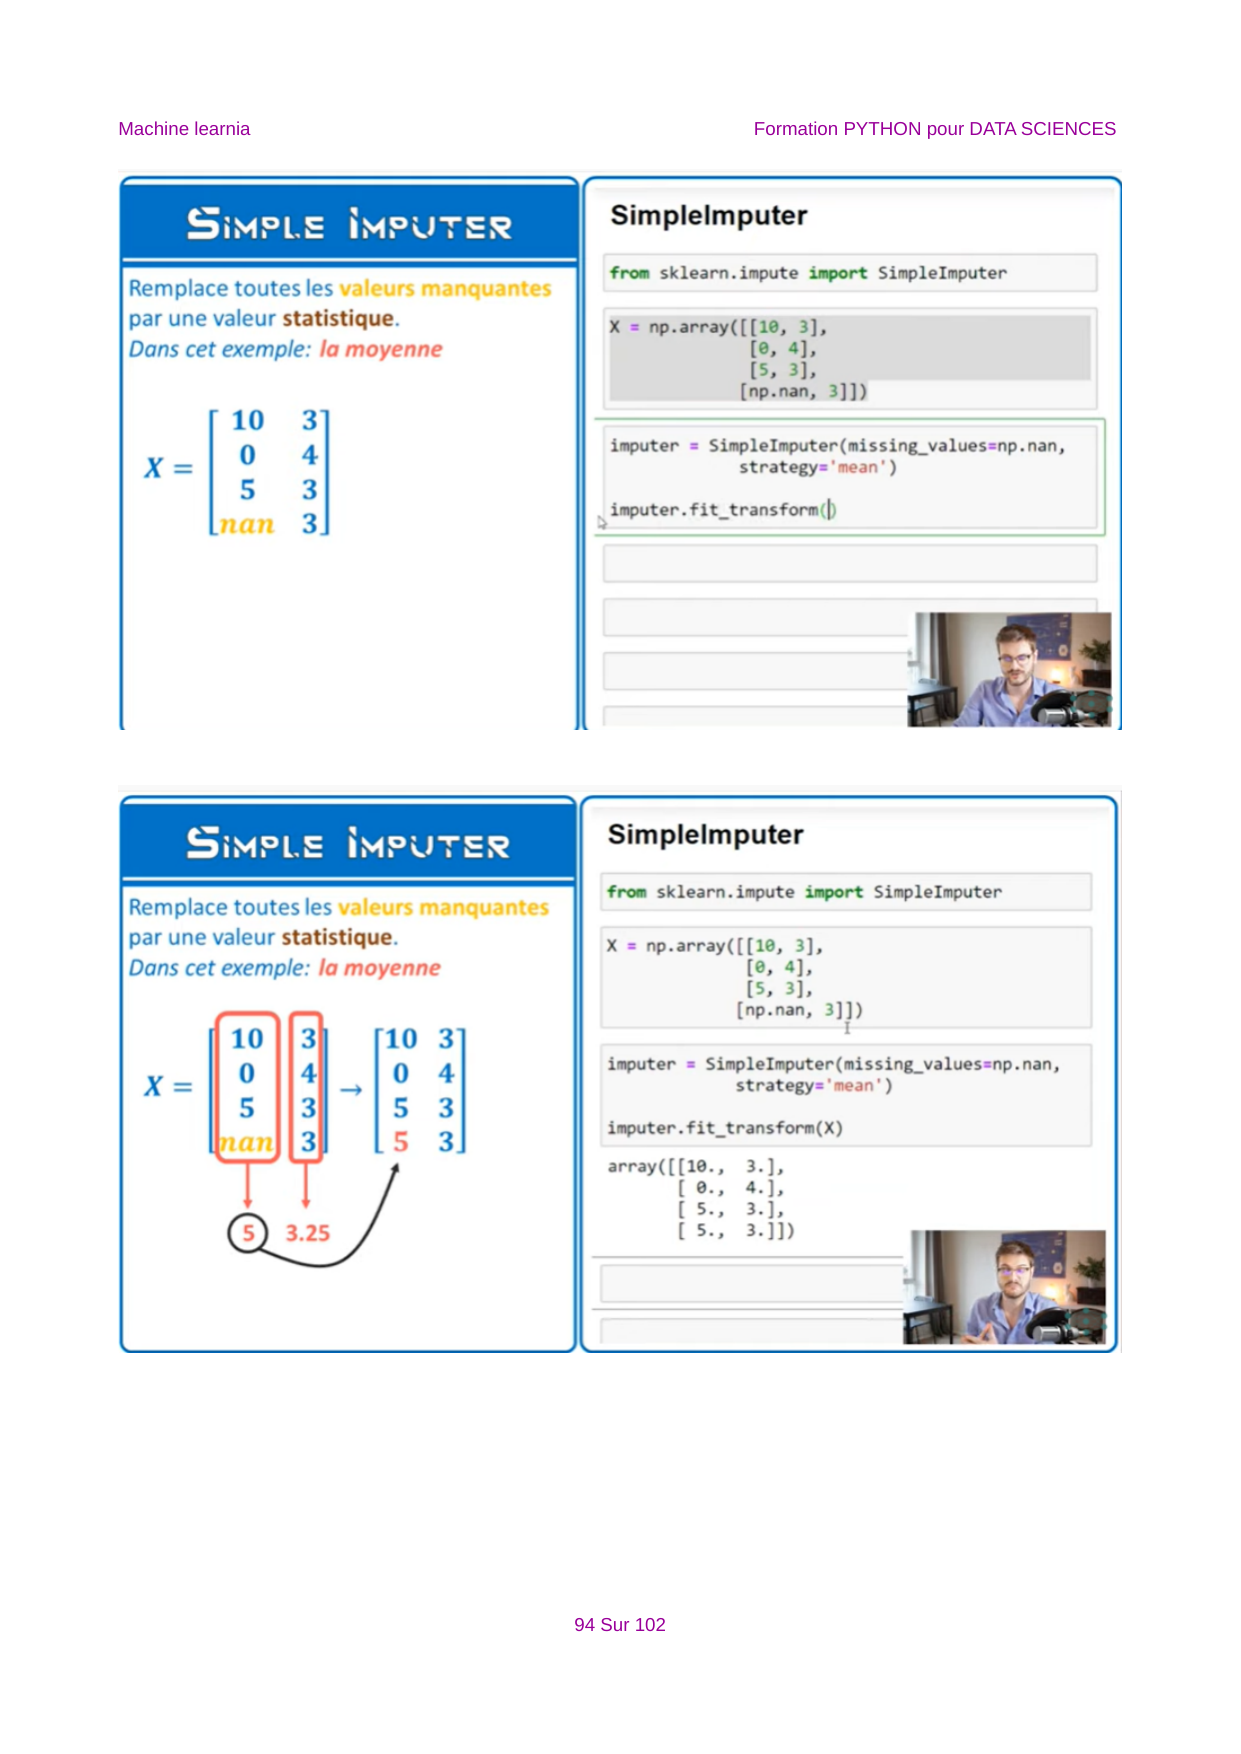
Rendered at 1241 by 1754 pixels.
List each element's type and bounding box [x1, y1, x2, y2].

picture [118, 169, 1122, 730]
picture [118, 785, 1122, 1353]
